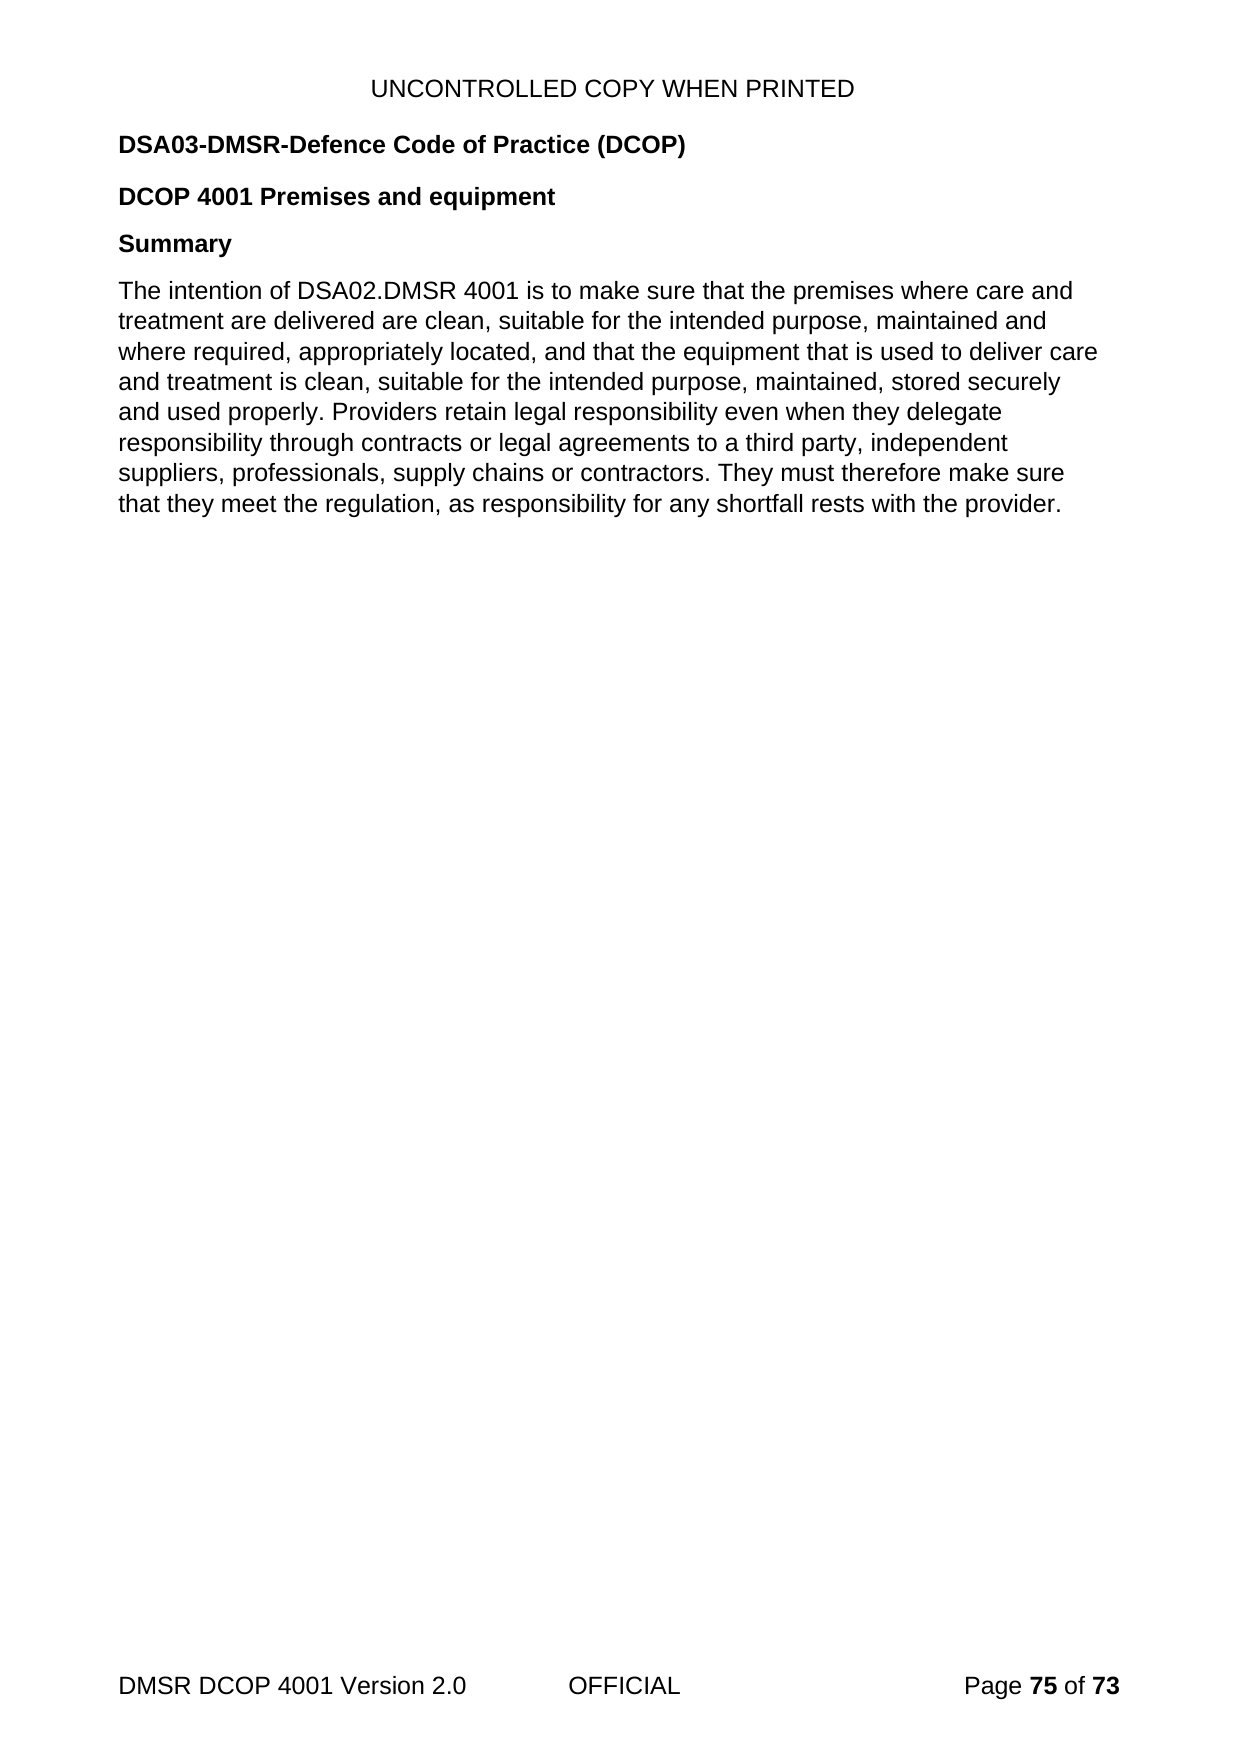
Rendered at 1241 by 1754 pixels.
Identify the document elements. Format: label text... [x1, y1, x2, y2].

text The intention of DSA02.DMSR 4001 is to make sure that the premises where care and treatment are delivered are clean, suitable for the intended purpose, maintained and where required, appropriately located, and that the equipment that is used to deliver care and treatment is clean, suitable for the intended purpose, maintained, stored securely and used properly. Providers retain legal responsibility even when they delegate responsibility through contracts or legal agreements to a third party, independent suppliers, professionals, supply chains or contractors. They must therefore make sure that they meet the regulation, as responsibility for any shortfall rests with the provider. [118, 276, 1107, 517]
text Summary [118, 229, 1107, 257]
subtitle DCOP 4001 Premises and equipment [118, 178, 1107, 211]
text DSA03-DMSR-Defence Code of Practice (DCOP) [118, 131, 1107, 159]
